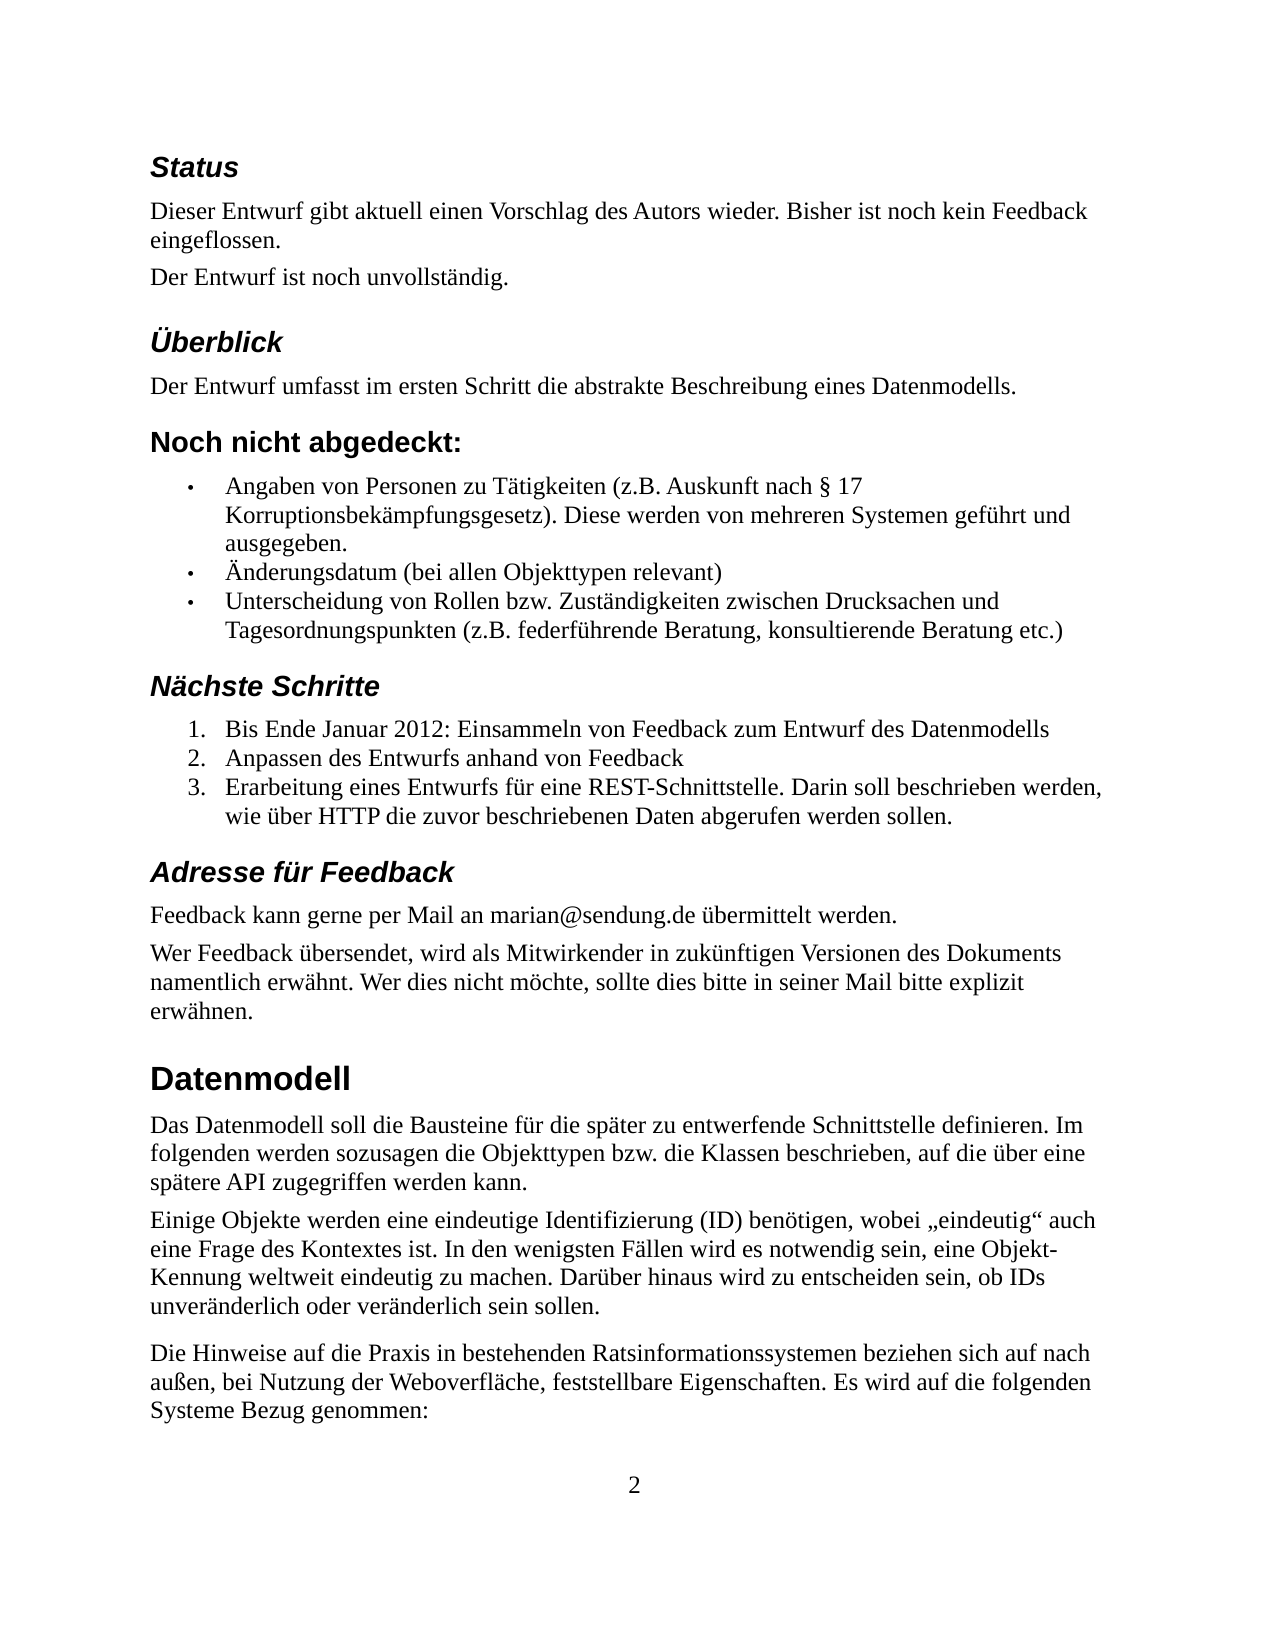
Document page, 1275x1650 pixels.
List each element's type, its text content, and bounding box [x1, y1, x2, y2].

list Erarbeitung eines Entwurfs für eine REST-Schnittstelle. Darin soll beschrieben werden, wie über HTTP die zuvor beschriebenen Daten abgerufen werden sollen. [187, 772, 1125, 829]
list Angaben von Personen zu Tätigkeiten (z.B. Auskunft nach § 17 Korruptionsbekämpfungsgesetz). Diese werden von mehreren Systemen geführt und ausgegeben. [187, 471, 1125, 557]
text Der Entwurf ist noch unvollständig. [150, 262, 1125, 291]
list Unterscheidung von Rollen bzw. Zuständigkeiten zwischen Drucksachen und Tagesordnungspunkten (z.B. federführende Beratung, konsultierende Beratung etc.) [187, 586, 1125, 643]
subtitle Nächste Schritte [150, 668, 1125, 702]
text Dieser Entwurf gibt aktuell einen Vorschlag des Autors wieder. Bisher ist noch kein Feedback eingeflossen. [150, 196, 1125, 253]
subtitle Datenmodell [150, 1058, 1125, 1097]
list Anpassen des Entwurfs anhand von Feedback [187, 743, 1125, 772]
subtitle Überblick [150, 325, 1125, 359]
subtitle Status [150, 150, 1125, 183]
list Änderungsdatum (bei allen Objekttypen relevant) [187, 557, 1125, 586]
list Bis Ende Januar 2012: Einsammeln von Feedback zum Entwurf des Datenmodells [187, 714, 1125, 743]
subtitle Adresse für Feedback [150, 854, 1125, 888]
text Wer Feedback übersendet, wird als Mitwirkender in zukünftigen Versionen des Dokuments namentlich erwähnt. Wer dies nicht möchte, sollte dies bitte in seiner Mail bitte explizit erwähnen. [150, 938, 1125, 1024]
text Feedback kann gerne per Mail an marian@sendung.de übermittelt werden. [150, 901, 1125, 929]
text Das Datenmodell soll die Bausteine für die später zu entwerfende Schnittstelle definieren. Im folgenden werden sozusagen die Objekttypen bzw. die Klassen beschrieben, auf die über eine spätere API zugegriffen werden kann. [150, 1110, 1125, 1196]
subtitle Noch nicht abgedeckt: [150, 425, 1125, 458]
text Die Hinweise auf die Praxis in bestehenden Ratsinformationssystemen beziehen sich auf nach außen, bei Nutzung der Weboverfläche, feststellbare Eigenschaften. Es wird auf die folgenden Systeme Bezug genommen: [150, 1338, 1125, 1424]
text Einige Objekte werden eine eindeutige Identifizierung (ID) benötigen, wobei „eindeutig“ auch eine Frage des Kontextes ist. In den wenigsten Fällen wird es notwendig sein, eine Objekt-Kennung weltweit eindeutig zu machen. Darüber hinaus wird zu entscheiden sein, ob IDs unveränderlich oder veränderlich sein sollen. [150, 1205, 1125, 1320]
text Der Entwurf umfasst im ersten Schritt die abstrakte Beschreibung eines Datenmodells. [150, 371, 1125, 400]
